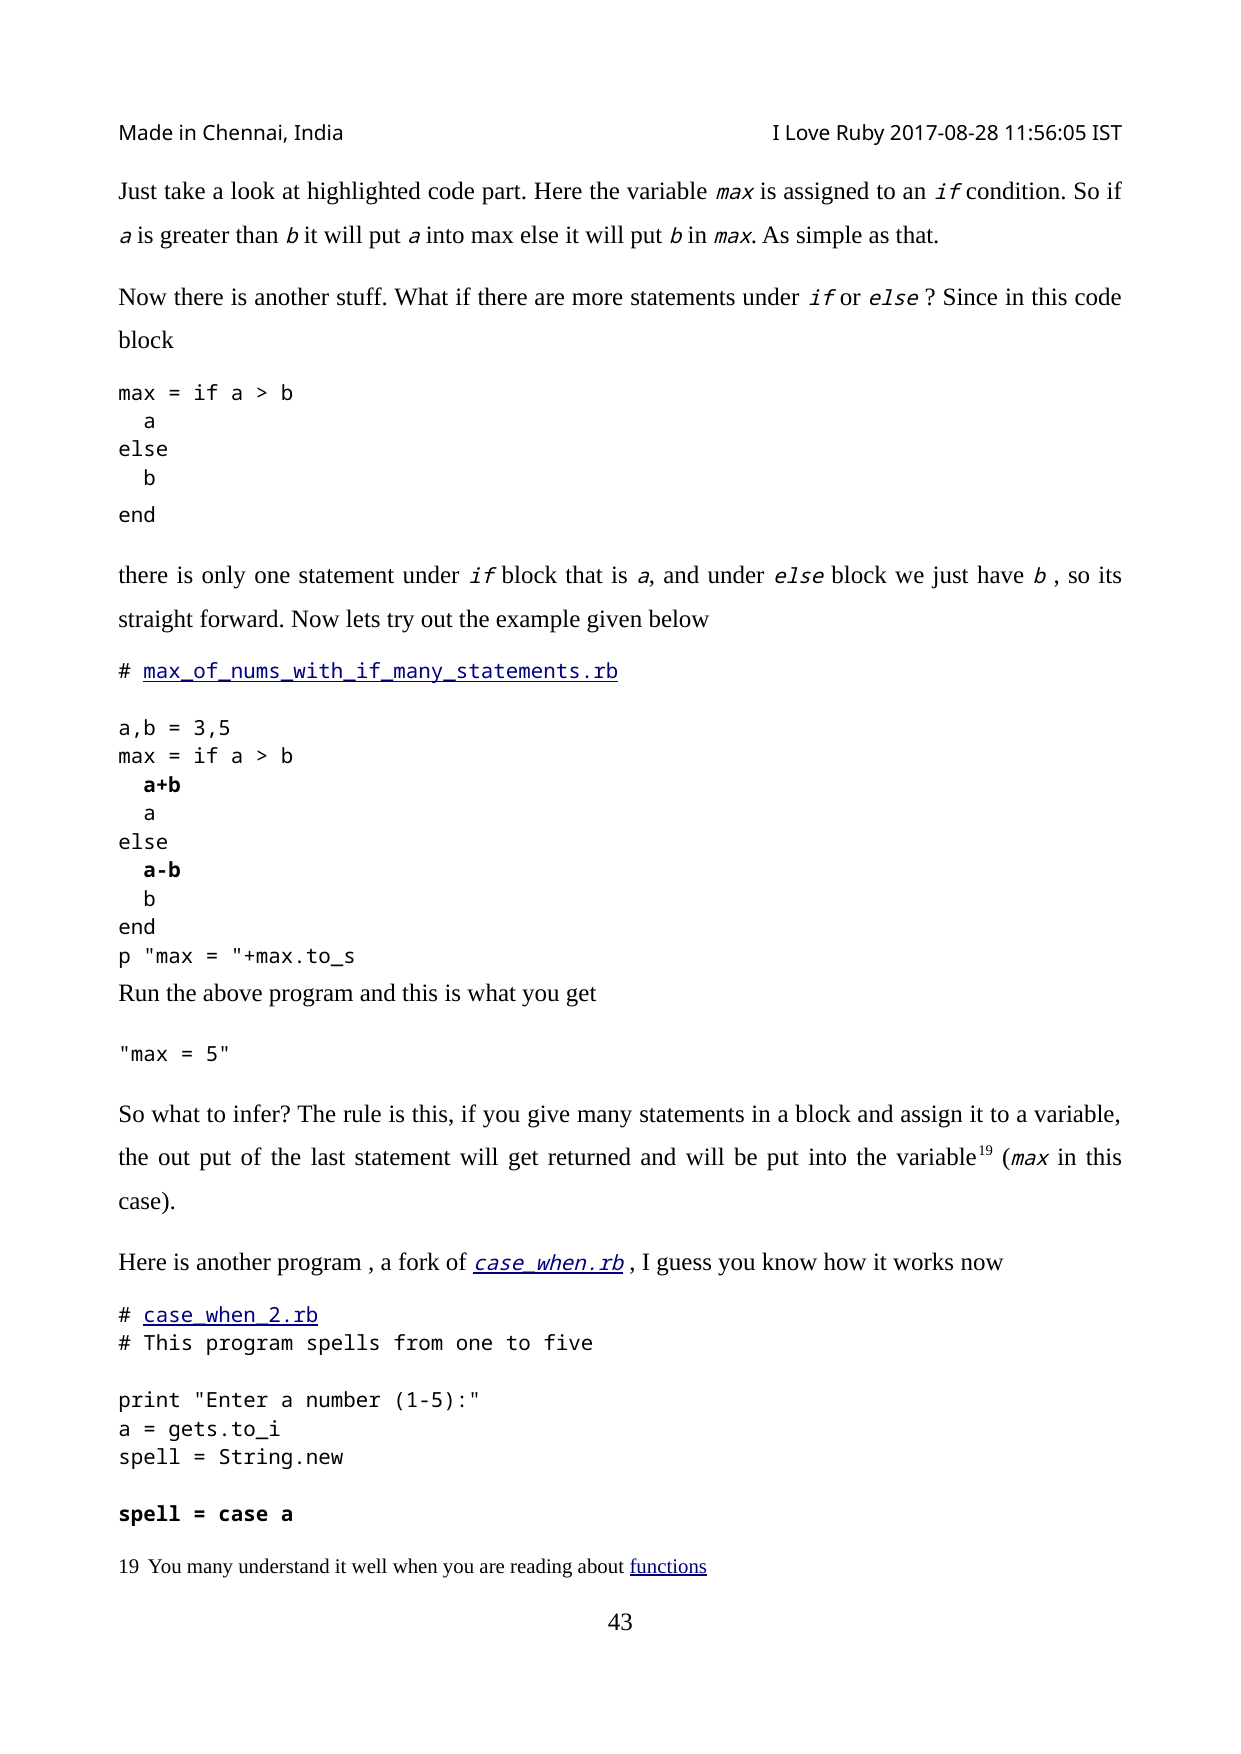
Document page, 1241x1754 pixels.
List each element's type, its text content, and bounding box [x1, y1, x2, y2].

text # This program spells from one to five [118, 1328, 1122, 1357]
text max = if a > b [118, 742, 1122, 770]
text # max_of_nums_with_if_many_statements.rb [118, 656, 1122, 685]
text a [118, 406, 1122, 434]
text You many understand it well when you are reading about functions [118, 1553, 1122, 1578]
text print "Enter a number (1-5):" [118, 1385, 1122, 1414]
text Here is another program , a fork of case_when.rb , I guess you know how it works now [118, 1247, 1122, 1276]
text a = gets.to_i [118, 1414, 1122, 1442]
text a+b [118, 770, 1122, 798]
text "max = 5" [118, 1039, 1122, 1067]
text else [118, 827, 1122, 855]
text p "max = "+max.to_s [118, 941, 1122, 969]
text spell = case a [118, 1499, 1122, 1527]
text spell = String.new [118, 1442, 1122, 1471]
text end [118, 500, 1122, 529]
text there is only one statement under if block that is a, and under else block we just have b , so its straight forward. Now lets try out the example given below [118, 561, 1122, 633]
text So what to infer? The rule is this, if you give many statements in a block and assign it to a variable, the out put of the last statement will get returned and will be put into the variable (max in this case). [118, 1099, 1122, 1215]
text Run the above program and this is what you get [118, 978, 1122, 1007]
text a [118, 798, 1122, 827]
text a,b = 3,5 [118, 713, 1122, 742]
text else [118, 434, 1122, 463]
text # case_when_2.rb [118, 1300, 1122, 1328]
text b [118, 884, 1122, 912]
text max = if a > b [118, 378, 1122, 406]
text end [118, 912, 1122, 941]
text a-b [118, 855, 1122, 884]
text b [118, 463, 1122, 491]
text Now there is another stuff. What if there are more statements under if or else ? Since in this code block [118, 282, 1122, 354]
text Just take a look at highlighted code part. Here the variable max is assigned to an if condition. So if a is greater than b it will put a into max else it will put b in max. As simple as that. [118, 176, 1122, 249]
